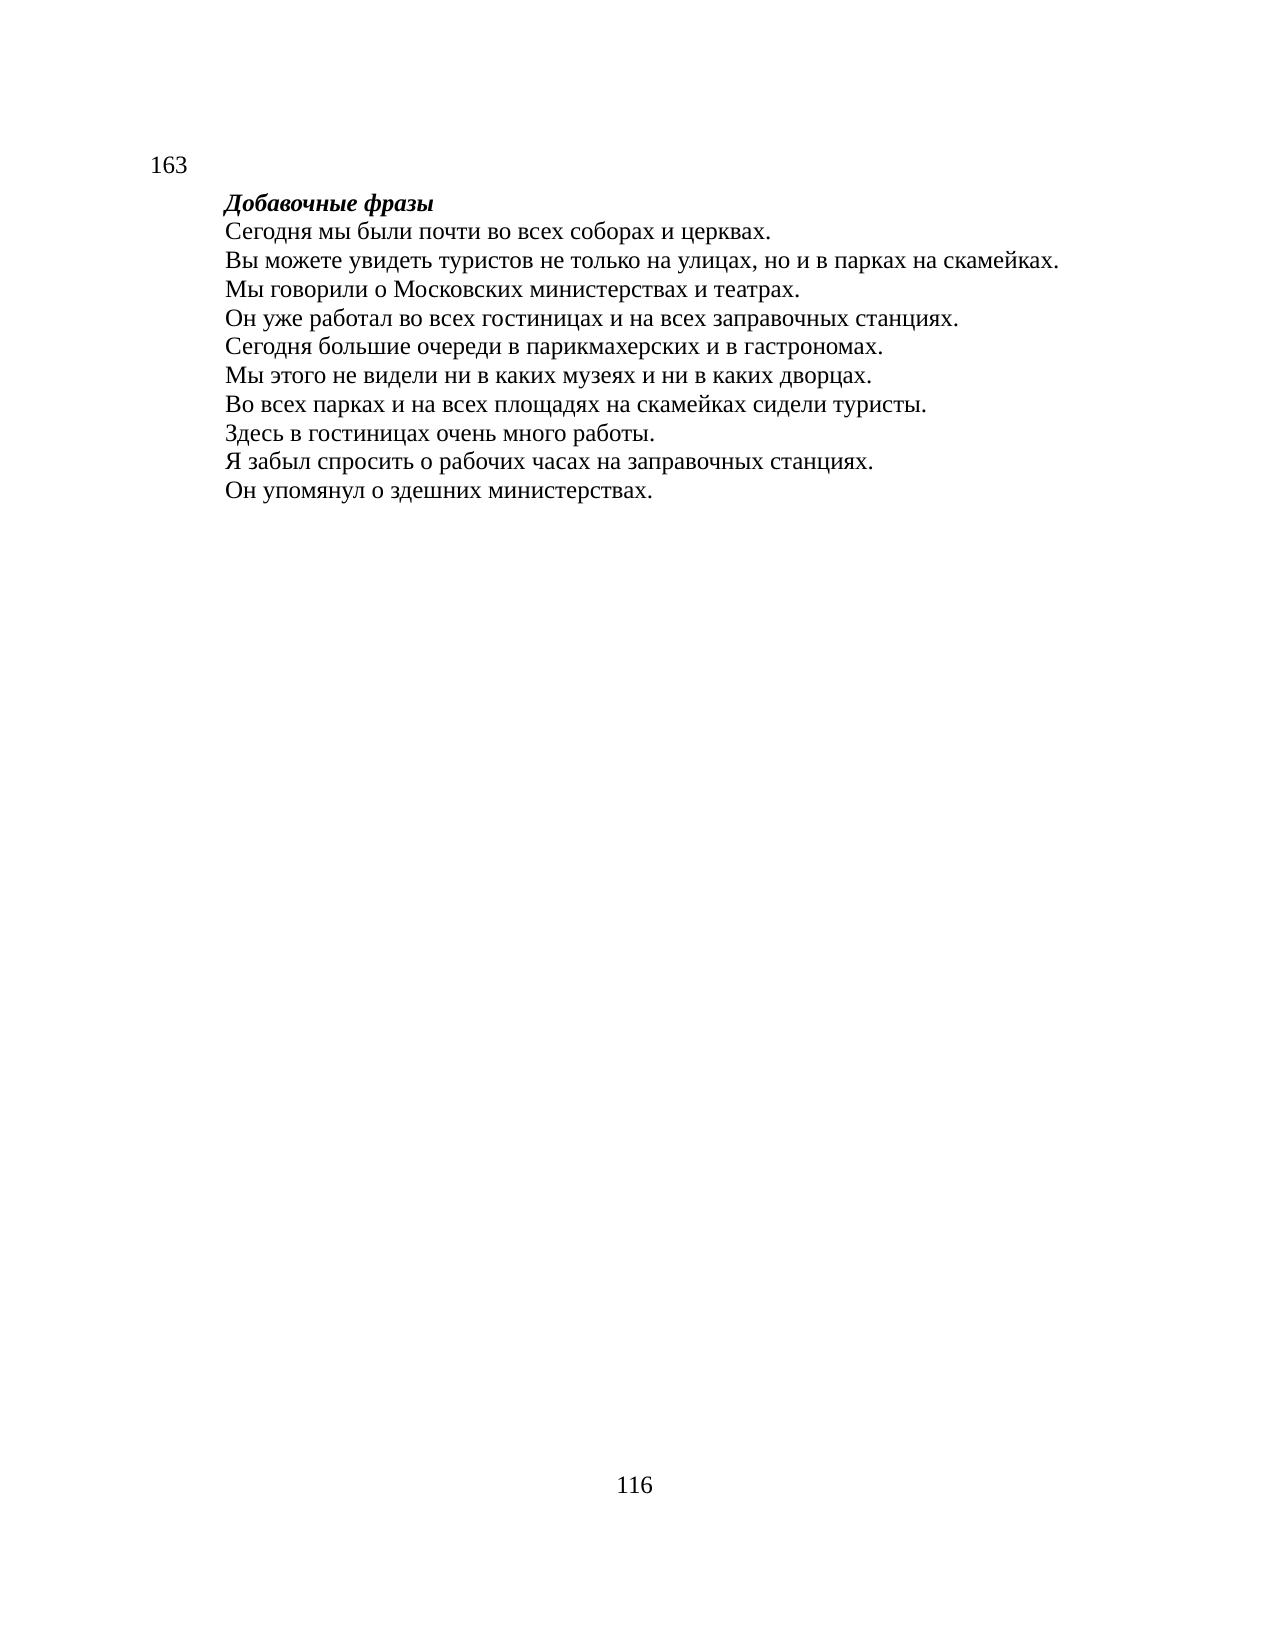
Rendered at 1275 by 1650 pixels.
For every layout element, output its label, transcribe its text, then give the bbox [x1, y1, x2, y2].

text Мы этого не видели ни в каких музеях и ни в каких дворцах. [225, 360, 1125, 389]
text Добавочные фразы [225, 188, 1125, 216]
text Он уже работал во всех гостиницах и на всех заправочных станциях. [225, 303, 1125, 331]
text Сегодня мы были почти во всех соборах и церквах. [225, 216, 1125, 245]
text Мы говорили о Московских министерствах и театрах. [225, 274, 1125, 303]
text Во всех парках и на всех площадях на скамейках сидели туристы. [225, 389, 1125, 418]
text Я забыл спросить о рабочих часах на заправочных станциях. [225, 446, 1125, 475]
text 163 [150, 150, 1125, 179]
text Вы можете увидеть туристов не только на улицах, но и в парках на скамейках. [225, 245, 1125, 274]
text Здесь в гостиницах очень много работы. [225, 418, 1125, 446]
text Сегодня большие очереди в парикмахерских и в гастрономах. [225, 331, 1125, 360]
text Он упомянул о здешних министерствах. [225, 475, 1125, 504]
